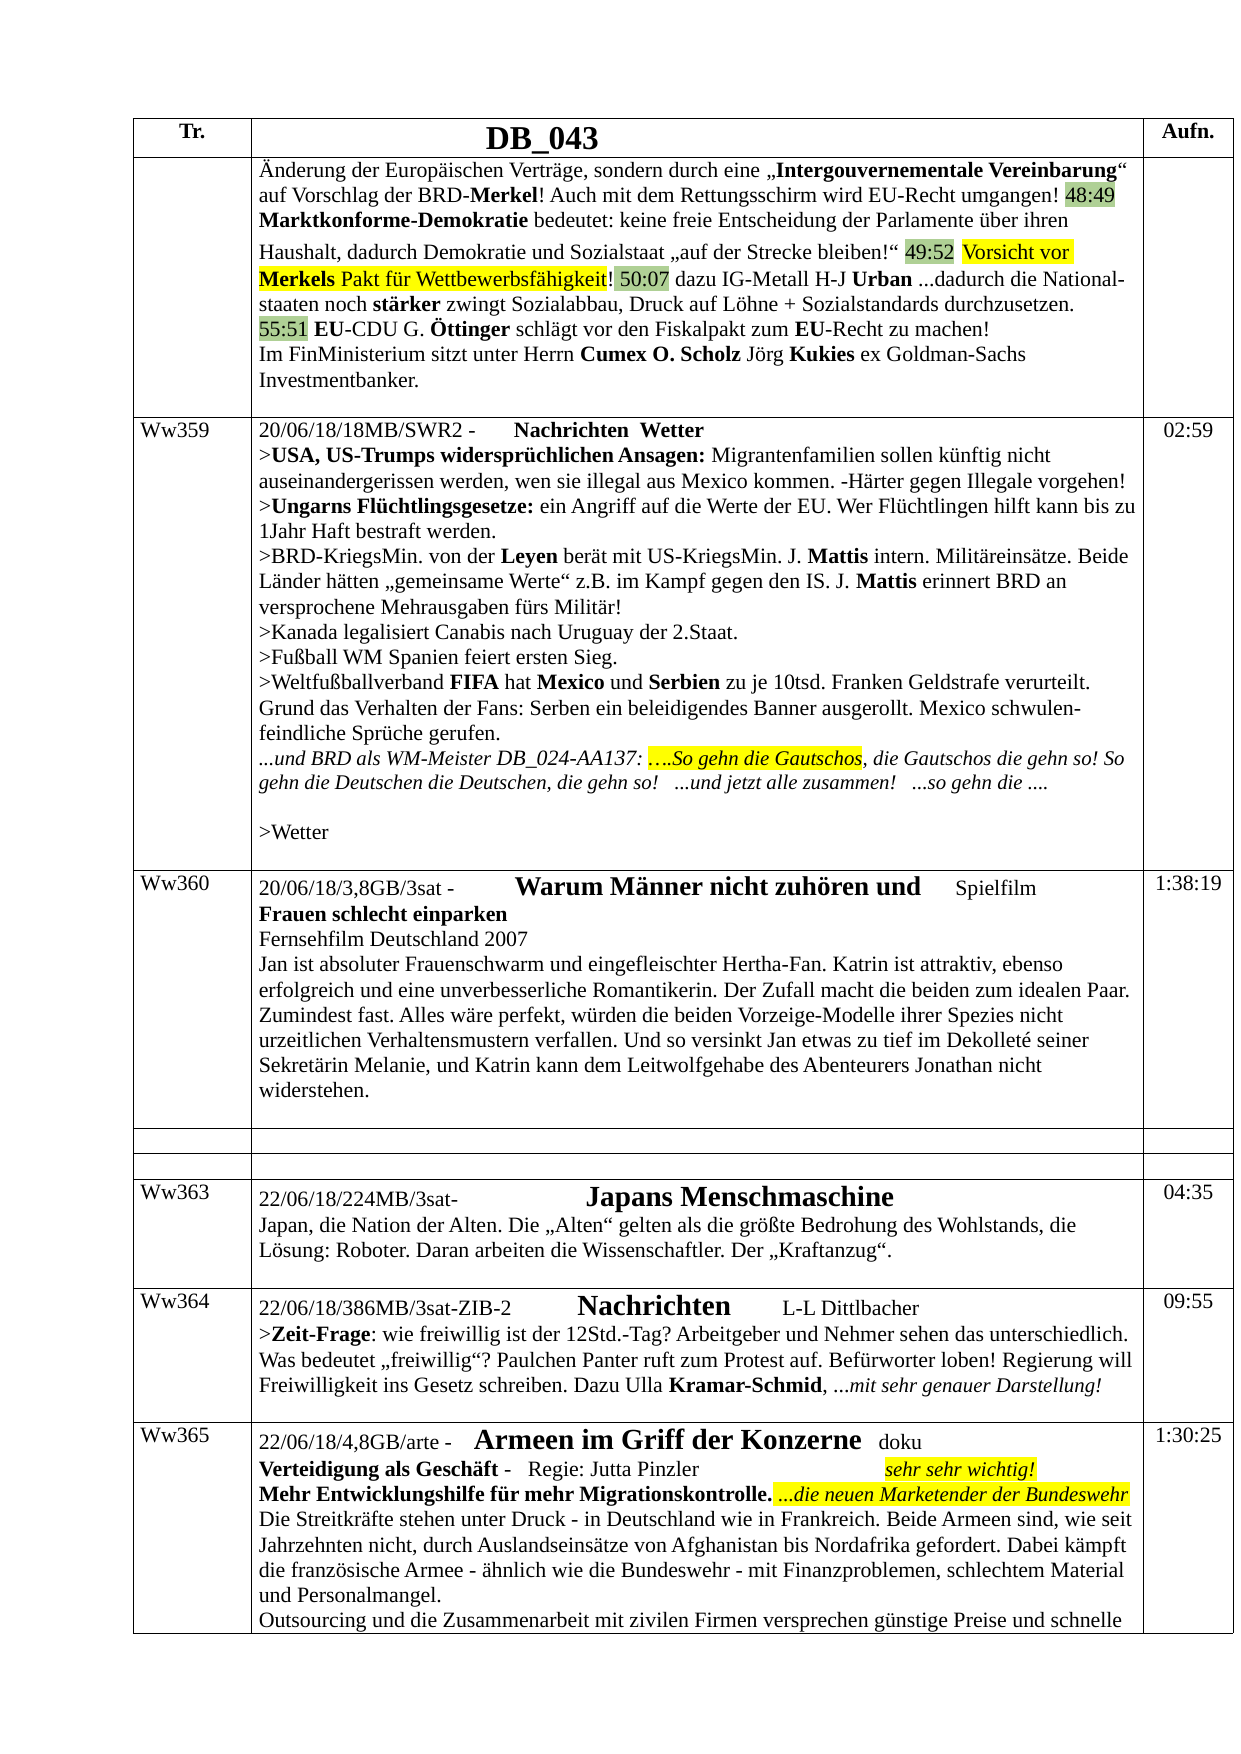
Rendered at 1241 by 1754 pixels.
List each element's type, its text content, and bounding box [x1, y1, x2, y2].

table_cell 20/06/18/18MB/SWR2 - Nachrichten Wetter >USA, US-Trumps widersprüchlichen Ansagen: Migrantenfamilien sollen künftig nicht auseinandergerissen werden, wen sie illegal aus Mexico kommen. -Härter gegen Illegale vorgehen! >Ungarns Flüchtlingsgesetze: ein Angriff auf die Werte der EU. Wer Flüchtlingen hilft kann bis zu 1Jahr Haft bestraft werden. >BRD-KriegsMin. von der Leyen berät mit US-KriegsMin. J. Mattis intern. Militäreinsätze. Beide Länder hätten „gemeinsame Werte“ z.B. im Kampf gegen den IS. J. Mattis erinnert BRD an versprochene Mehrausgaben fürs Militär! >Kanada legalisiert Canabis nach Uruguay der 2.Staat. >Fußball WM Spanien feiert ersten Sieg. >Weltfußballverband FIFA hat Mexico und Serbien zu je 10tsd. Franken Geldstrafe verurteilt. Grund das Verhalten der Fans: Serben ein beleidigendes Banner ausgerollt. Mexico schwulen-feindliche Sprüche gerufen. ...und BRD als WM-Meister DB_024-AA137: ….So gehn die Gautschos, die Gautschos die gehn so! So gehn die Deutschen die Deutschen, die gehn so! ...und jetzt alle zusammen! ...so gehn die .... >Wetter [252, 418, 1143, 870]
table_cell Ww365 [134, 1423, 251, 1632]
table_cell [1144, 1129, 1233, 1153]
table_cell 22/06/18/386MB/3sat-ZIB-2 Nachrichten L-L Dittlbacher >Zeit-Frage: wie freiwillig ist der 12Std.-Tag? Arbeitgeber und Nehmer sehen das unterschiedlich. Was bedeutet „freiwillig“? Paulchen Panter ruft zum Protest auf. Befürworter loben! Regierung will Freiwilligkeit ins Gesetz schreiben. Dazu Ulla Kramar-Schmid, ...mit sehr genauer Darstellung! [252, 1289, 1143, 1422]
table_cell Ww359 [134, 418, 251, 870]
table_cell Ww364 [134, 1289, 251, 1422]
table_cell 1:38:19 [1144, 871, 1233, 1128]
table_cell [1144, 158, 1233, 417]
table_cell 22/06/18/224MB/3sat- Japans Menschmaschine Japan, die Nation der Alten. Die „Alten“ gelten als die größte Bedrohung des Wohlstands, die Lösung: Roboter. Daran arbeiten die Wissenschaftler. Der „Kraftanzug“. [252, 1180, 1143, 1288]
table_header DB_043 [252, 119, 1143, 157]
table_cell 20/06/18/3,8GB/3sat - Warum Männer nicht zuhören und Spielfilm Frauen schlecht einparken Fernsehfilm Deutschland 2007 Jan ist absoluter Frauenschwarm und eingefleischter Hertha-Fan. Katrin ist attraktiv, ebenso erfolgreich und eine unverbesserliche Romantikerin. Der Zufall macht die beiden zum idealen Paar. Zumindest fast. Alles wäre perfekt, würden die beiden Vorzeige-Modelle ihrer Spezies nicht urzeitlichen Verhaltensmustern verfallen. Und so versinkt Jan etwas zu tief im Dekolleté seiner Sekretärin Melanie, und Katrin kann dem Leitwolfgehabe des Abenteurers Jonathan nicht widerstehen. [252, 871, 1143, 1128]
table_cell [1144, 1154, 1233, 1178]
table_cell [134, 1154, 251, 1178]
table_cell [252, 1154, 1143, 1178]
table_cell Ww363 [134, 1180, 251, 1288]
table_cell Ww360 [134, 871, 251, 1128]
table_cell Änderung der Europäischen Verträge, sondern durch eine „Intergouvernementale Vereinbarung“ auf Vorschlag der BRD-Merkel! Auch mit dem Rettungsschirm wird EU-Recht umgangen! 48:49 Marktkonforme-Demokratie bedeutet: keine freie Entscheidung der Parlamente über ihren Haushalt, dadurch Demokratie und Sozialstaat „auf der Strecke bleiben!“ 49:52 Vorsicht vor Merkels Pakt für Wettbewerbsfähigkeit! 50:07 dazu IG-Metall H-J Urban ...dadurch die National-staaten noch stärker zwingt Sozialabbau, Druck auf Löhne + Sozialstandards durchzusetzen. 55:51 EU-CDU G. Öttinger schlägt vor den Fiskalpakt zum EU-Recht zu machen! Im FinMinisterium sitzt unter Herrn Cumex O. Scholz Jörg Kukies ex Goldman-Sachs Investmentbanker. [252, 158, 1143, 417]
table_cell 04:35 [1144, 1180, 1233, 1288]
table_cell 02:59 [1144, 418, 1233, 870]
table_cell [134, 1129, 251, 1153]
table_cell [134, 158, 251, 417]
table_header Aufn. [1144, 119, 1233, 157]
table_cell 09:55 [1144, 1289, 1233, 1422]
table_cell 22/06/18/4,8GB/arte - Armeen im Griff der Konzerne doku Verteidigung als Geschäft - Regie: Jutta Pinzler sehr sehr wichtig! Mehr Entwicklungshilfe für mehr Migrationskontrolle. ...die neuen Marketender der Bundeswehr Die Streitkräfte stehen unter Druck - in Deutschland wie in Frankreich. Beide Armeen sind, wie seit Jahrzehnten nicht, durch Auslandseinsätze von Afghanistan bis Nordafrika gefordert. Dabei kämpft die französische Armee - ähnlich wie die Bundeswehr - mit Finanzproblemen, schlechtem Material und Personalmangel. Outsourcing und die Zusammenarbeit mit zivilen Firmen versprechen günstige Preise und schnelle [252, 1423, 1143, 1632]
table_cell 1:30:25 [1144, 1423, 1233, 1632]
table_header Tr. [134, 119, 251, 157]
table_cell [252, 1129, 1143, 1153]
